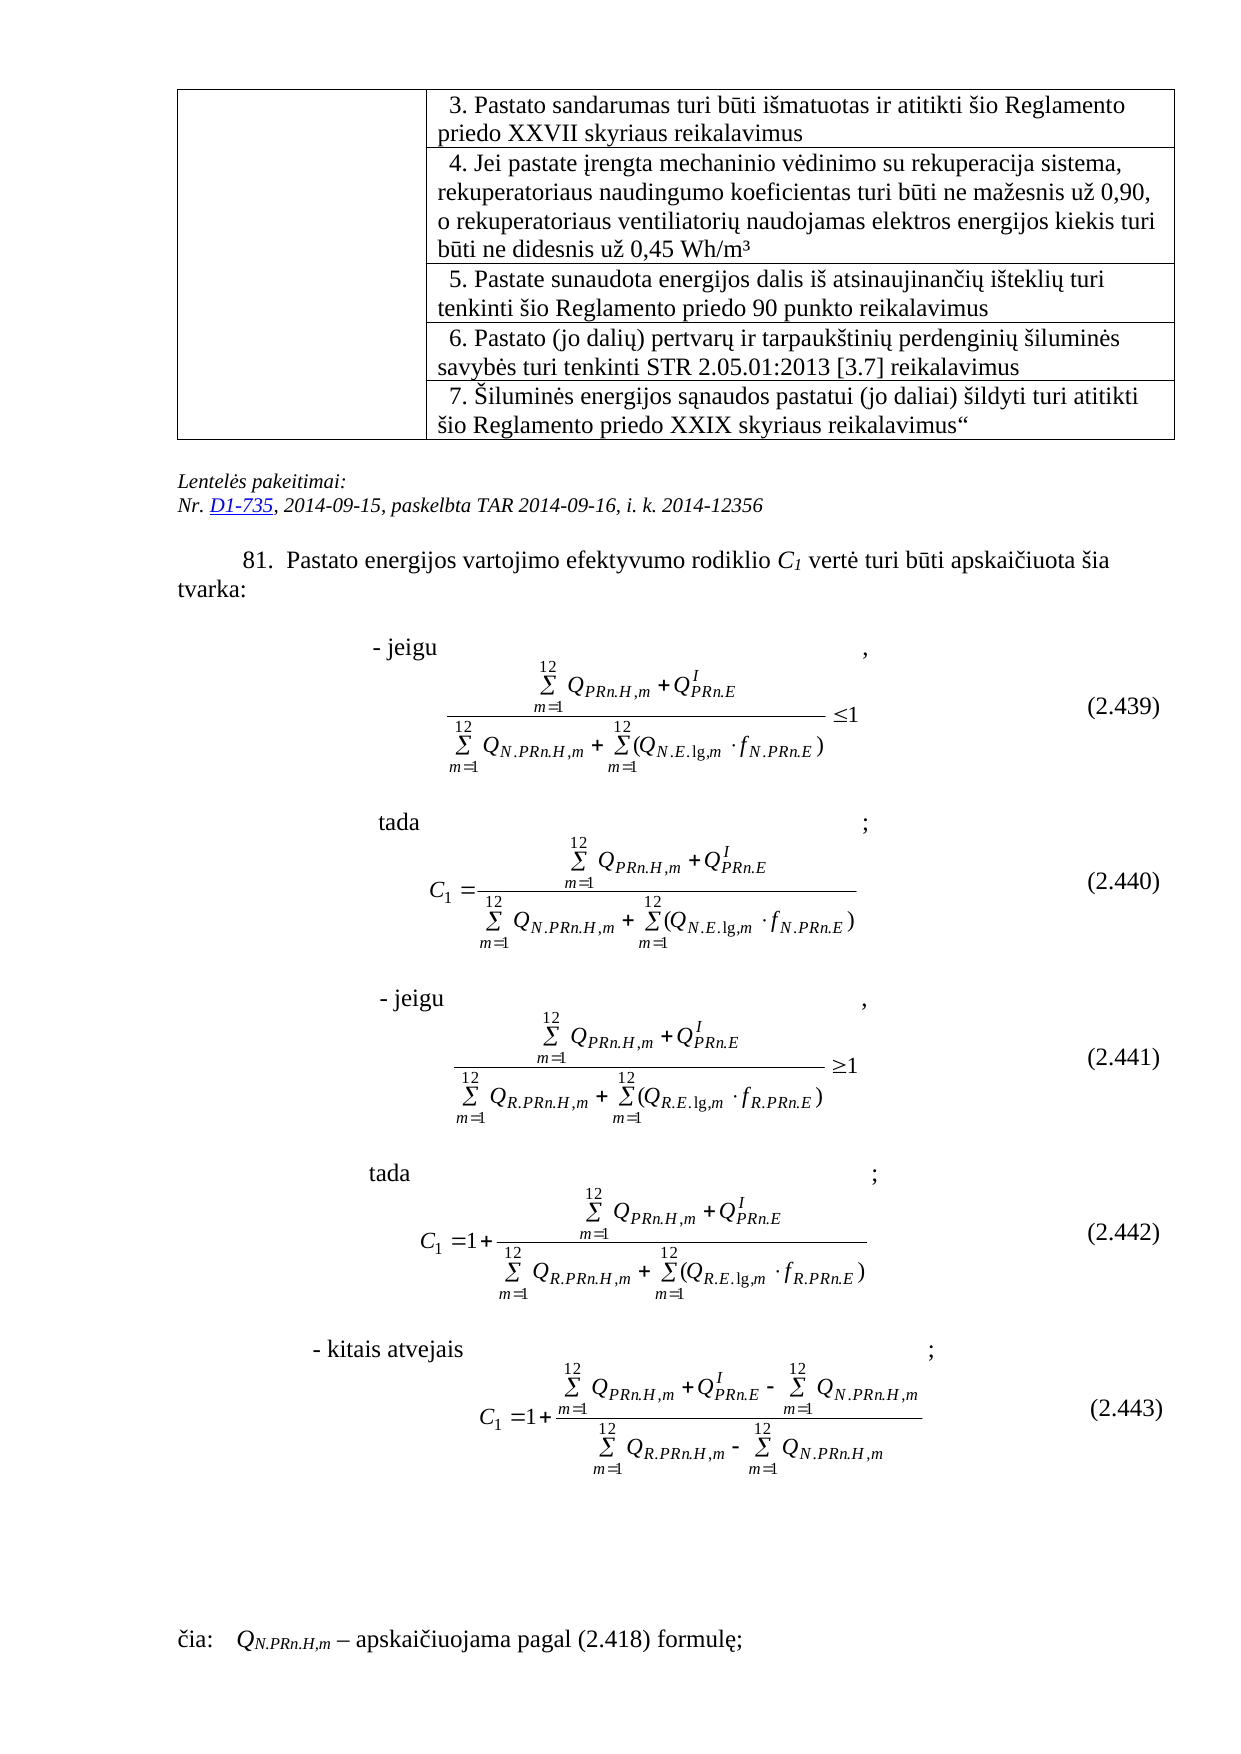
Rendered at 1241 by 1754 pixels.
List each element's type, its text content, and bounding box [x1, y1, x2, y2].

table_header - jeigu , [177, 983, 1069, 1129]
table_header - kitais atvejais ; [177, 1334, 1069, 1481]
table_header - jeigu , [177, 632, 1069, 778]
table_header (2.439) [1070, 632, 1174, 778]
table_header tada ; [177, 807, 1069, 954]
table_cell 5. Pastate sunaudota energijos dalis iš atsinaujinančių išteklių turi tenkinti šio Reglamento priedo 90 punkto reikalavimus [427, 264, 1174, 322]
table_cell 3. Pastato sandarumas turi būti išmatuotas ir atitikti šio Reglamento priedo XXVII skyriaus reikalavimus [427, 90, 1174, 147]
text Lentelės pakeitimai: [177, 469, 1151, 493]
table_header (2.443) [1070, 1334, 1174, 1481]
table_cell 6. Pastato (jo dalių) pertvarų ir tarpaukštinių perdenginių šiluminės savybės turi tenkinti STR 2.05.01:2013 [3.7] reikalavimus [427, 323, 1174, 380]
table_header tada ; [177, 1158, 1069, 1305]
table_header (2.442) [1070, 1158, 1174, 1305]
table_cell 4. Jei pastate įrengta mechaninio vėdinimo su rekuperacija sistema, rekuperatoriaus naudingumo koeficientas turi būti ne mažesnis už 0,90, o rekuperatoriaus ventiliatorių naudojamas elektros energijos kiekis turi būti ne didesnis už 0,45 Wh/m³ [427, 148, 1174, 263]
table_header (2.440) [1070, 807, 1174, 954]
table_cell 7. Šiluminės energijos sąnaudos pastatui (jo daliai) šildyti turi atitikti šio Reglamento priedo XXIX skyriaus reikalavimus“ [427, 381, 1174, 439]
text Nr. D1-735, 2014-09-15, paskelbta TAR 2014-09-16, i. k. 2014-12356 [177, 493, 1151, 517]
table_cell [178, 90, 426, 439]
text 81. Pastato energijos vartojimo efektyvumo rodiklio C1 vertė turi būti apskaičiuota šia tvarka: [177, 546, 1151, 603]
text čia: QN.PRn.H,m – apskaičiuojama pagal (2.418) formulę; [177, 1624, 1151, 1653]
table_header (2.441) [1070, 983, 1174, 1129]
